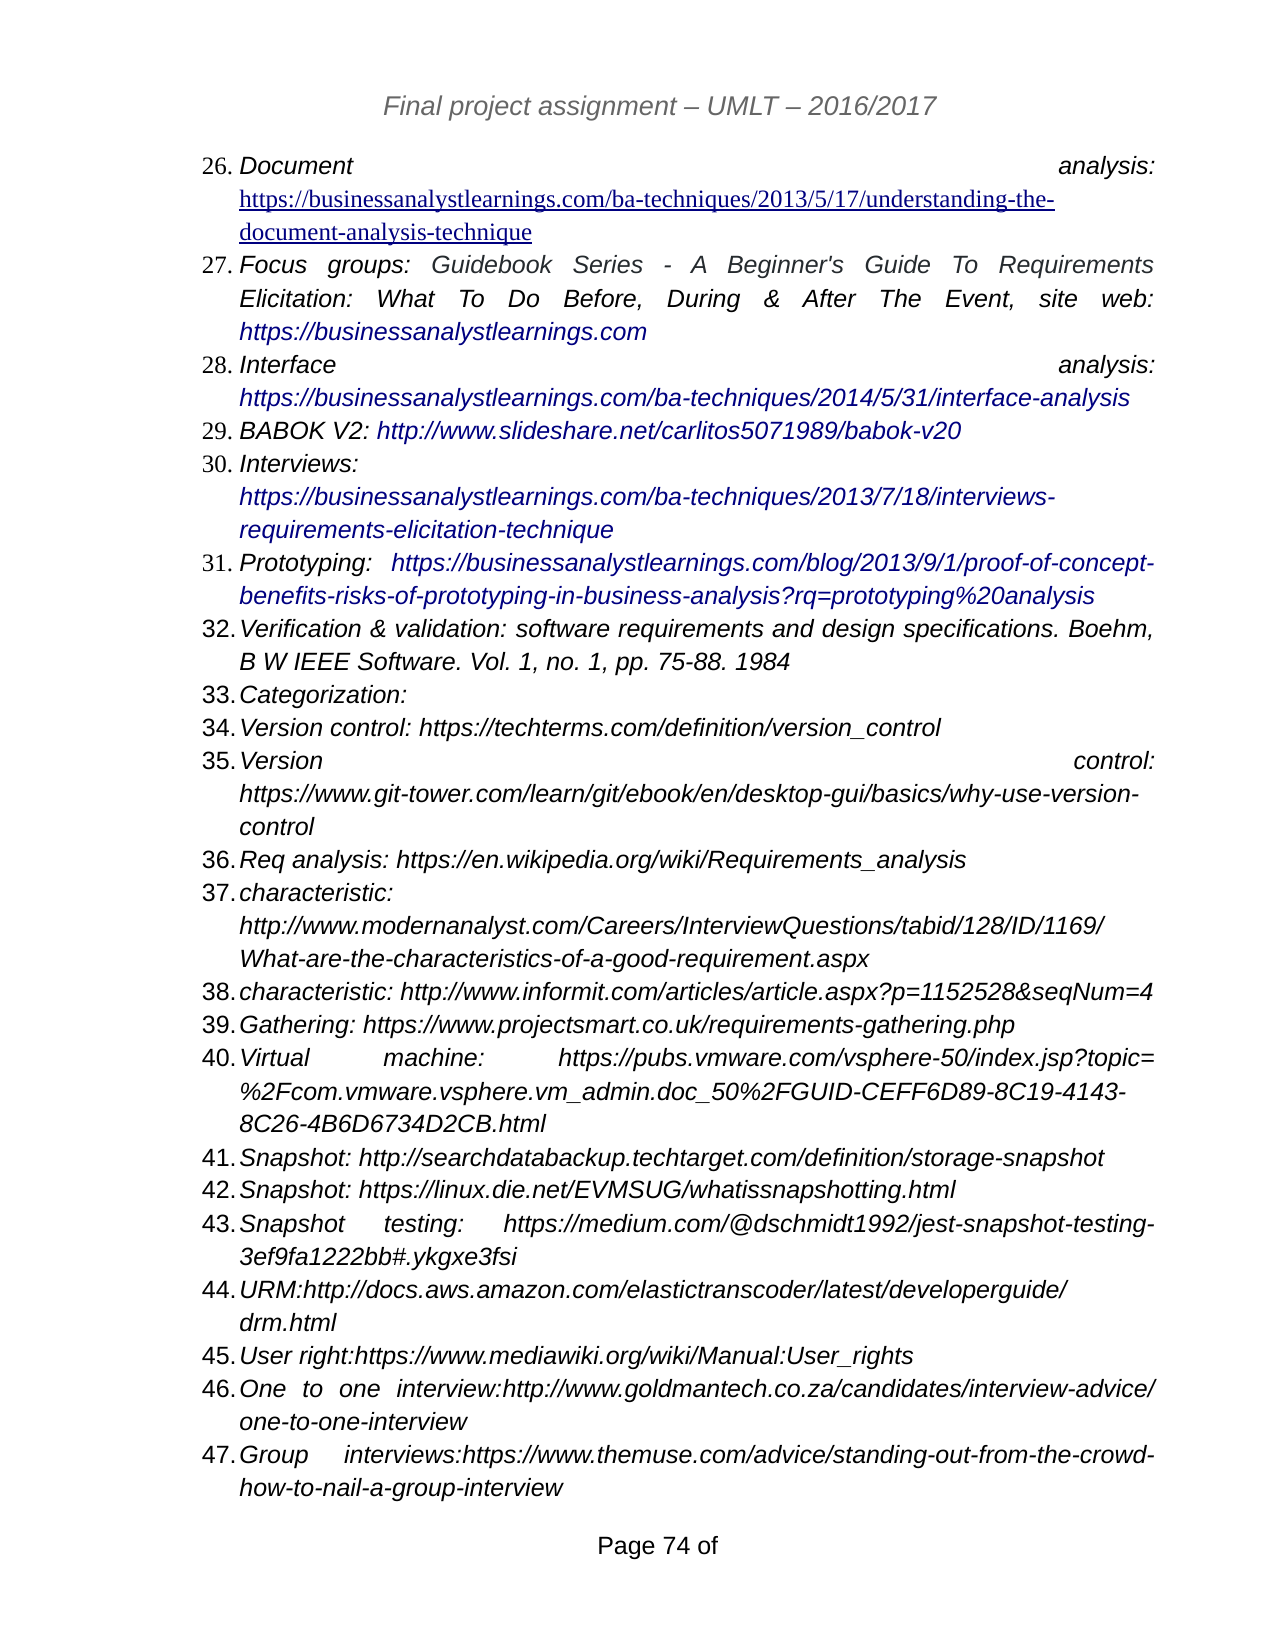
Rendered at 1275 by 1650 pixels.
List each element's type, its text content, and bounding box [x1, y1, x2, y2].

list Interviews: https://businessanalystlearnings.com/ba-techniques/2013/7/18/interviews-requirements-elicitation-technique [202, 449, 1158, 544]
list Snapshot: http://searchdatabackup.techtarget.com/definition/storage-snapshot [202, 1142, 1158, 1171]
list Snapshot testing: https://medium.com/@dschmidt1992/jest-snapshot-testing-3ef9fa1222bb#.ykgxe3fsi [202, 1208, 1158, 1270]
list Prototyping: https://businessanalystlearnings.com/blog/2013/9/1/proof-of-concept-benefits-risks-of-prototyping-in-business-analysis?rq=prototyping%20analysis [202, 548, 1158, 610]
list One to one interview:http://www.goldmantech.co.za/candidates/interview-advice/one-to-one-interview [202, 1374, 1158, 1435]
list Version control: https://techterms.com/definition/version_control [202, 713, 1158, 742]
list User right:https://www.mediawiki.org/wiki/Manual:User_rights [202, 1341, 1158, 1369]
list BABOK V2: http://www.slideshare.net/carlitos5071989/babok-v20 [202, 416, 1158, 444]
list Interface analysis: https://businessanalystlearnings.com/ba-techniques/2014/5/31/interface-analysis [202, 349, 1158, 411]
list Document analysis: https://businessanalystlearnings.com/ba-techniques/2013/5/17/understanding-the-document-analysis-technique [202, 151, 1158, 246]
list Req analysis: https://en.wikipedia.org/wiki/Requirements_analysis [202, 845, 1158, 874]
list characteristic: http://www.modernanalyst.com/Careers/InterviewQuestions/tabid/128/ID/1169/What-are-the-characteristics-of-a-good-requirement.aspx [202, 878, 1158, 973]
list Virtual machine: https://pubs.vmware.com/vsphere-50/index.jsp?topic=%2Fcom.vmware.vsphere.vm_admin.doc_50%2FGUID-CEFF6D89-8C19-4143-8C26-4B6D6734D2CB.html [202, 1043, 1158, 1138]
list Categorization: [202, 680, 1158, 709]
list URM:http://docs.aws.amazon.com/elastictranscoder/latest/developerguide/drm.html [202, 1274, 1158, 1336]
list Group interviews:https://www.themuse.com/advice/standing-out-from-the-crowd-how-to-nail-a-group-interview [202, 1440, 1158, 1501]
list characteristic: http://www.informit.com/articles/article.aspx?p=1152528&seqNum=4 [202, 977, 1158, 1006]
list Version control: https://www.git-tower.com/learn/git/ebook/en/desktop-gui/basics/why-use-version-control [202, 746, 1158, 841]
list Snapshot: https://linux.die.net/EVMSUG/whatissnapshotting.html [202, 1176, 1158, 1204]
list Focus groups: Guidebook Series - A Beginner's Guide To Requirements Elicitation: What To Do Before, During & After The Event, site web: https://businessanalystlearnings.com [202, 250, 1158, 345]
list Verification & validation: software requirements and design specifications. Boehm, B W IEEE Software. Vol. 1, no. 1, pp. 75-88. 1984 [202, 614, 1158, 676]
list Gathering: https://www.projectsmart.co.uk/requirements-gathering.php [202, 1010, 1158, 1039]
